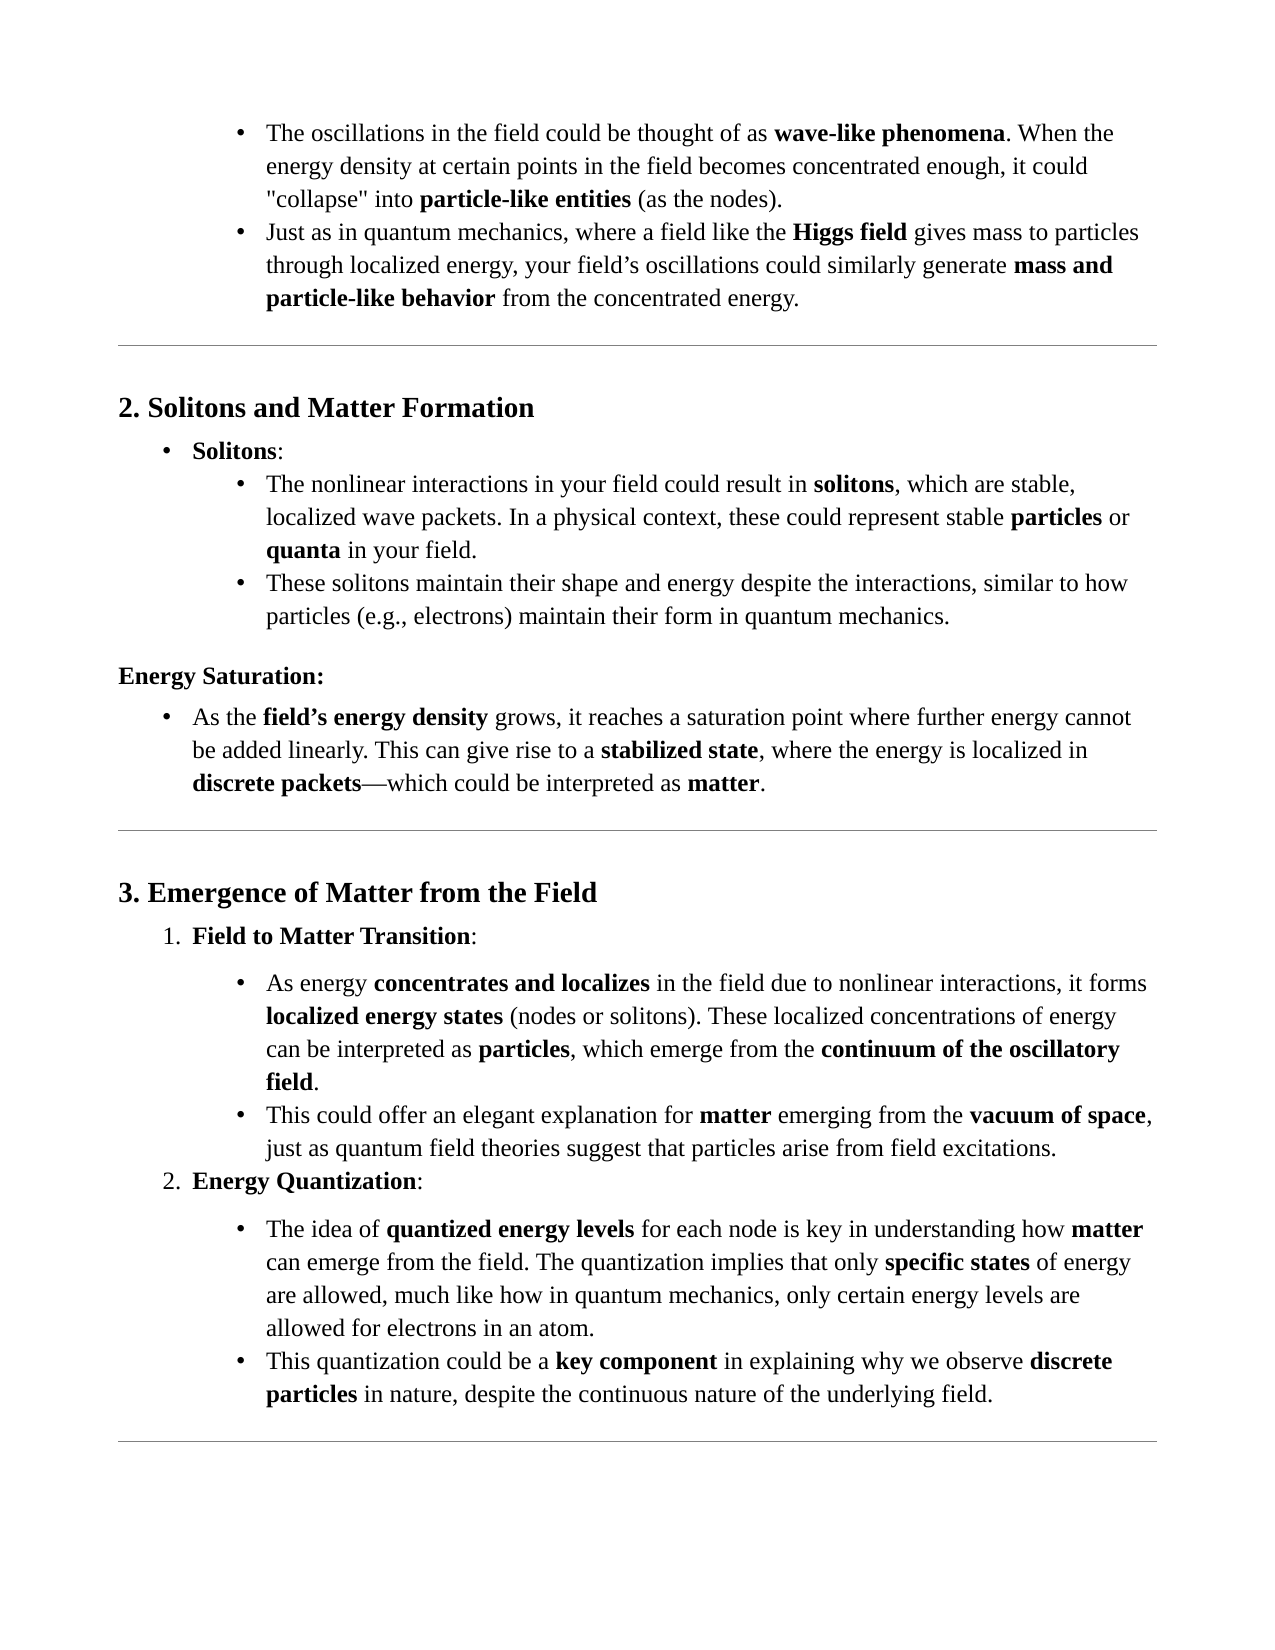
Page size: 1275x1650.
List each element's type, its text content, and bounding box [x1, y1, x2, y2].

list The idea of quantized energy levels for each node is key in understanding how matter can emerge from the field. The quantization implies that only specific states of energy are allowed, much like how in quantum mechanics, only certain energy levels are allowed for electrons in an atom. [236, 1214, 1157, 1342]
list As the field’s energy density grows, it reaches a saturation point where further energy cannot be added linearly. This can give rise to a stabilized state, where the energy is localized in discrete packets—which could be interpreted as matter. [162, 702, 1157, 797]
list Just as in quantum mechanics, where a field like the Higgs field gives mass to particles through localized energy, your field’s oscillations could similarly generate mass and particle-like behavior from the concentrated energy. [236, 217, 1157, 312]
list The nonlinear interactions in your field could result in solitons, which are stable, localized wave packets. In a physical context, these could represent stable particles or quanta in your field. [236, 469, 1157, 563]
list The oscillations in the field could be thought of as wave-like phenomena. When the energy density at certain points in the field becomes concentrated enough, it could "collapse" into particle-like entities (as the nodes). [236, 118, 1157, 213]
subtitle 2. Solitons and Matter Formation [118, 390, 1157, 423]
list These solitons maintain their shape and energy despite the interactions, similar to how particles (e.g., electrons) maintain their form in quantum mechanics. [236, 568, 1157, 629]
list This could offer an elegant explanation for matter emerging from the vacuum of space, just as quantum field theories suggest that particles arise from field excitations. [236, 1100, 1157, 1162]
subtitle 3. Emergence of Matter from the Field [118, 875, 1157, 908]
list Energy Quantization: [162, 1166, 1157, 1195]
list This quantization could be a key component in explaining why we observe discrete particles in nature, despite the continuous nature of the underlying field. [236, 1346, 1157, 1408]
list As energy concentrates and localizes in the field due to nonlinear interactions, it forms localized energy states (nodes or solitons). These localized concentrations of energy can be interpreted as particles, which emerge from the continuum of the oscillatory field. [236, 968, 1157, 1096]
list Solitons: [162, 436, 1157, 464]
subtitle Energy Saturation: [118, 661, 1157, 690]
list Field to Matter Transition: [162, 921, 1157, 949]
